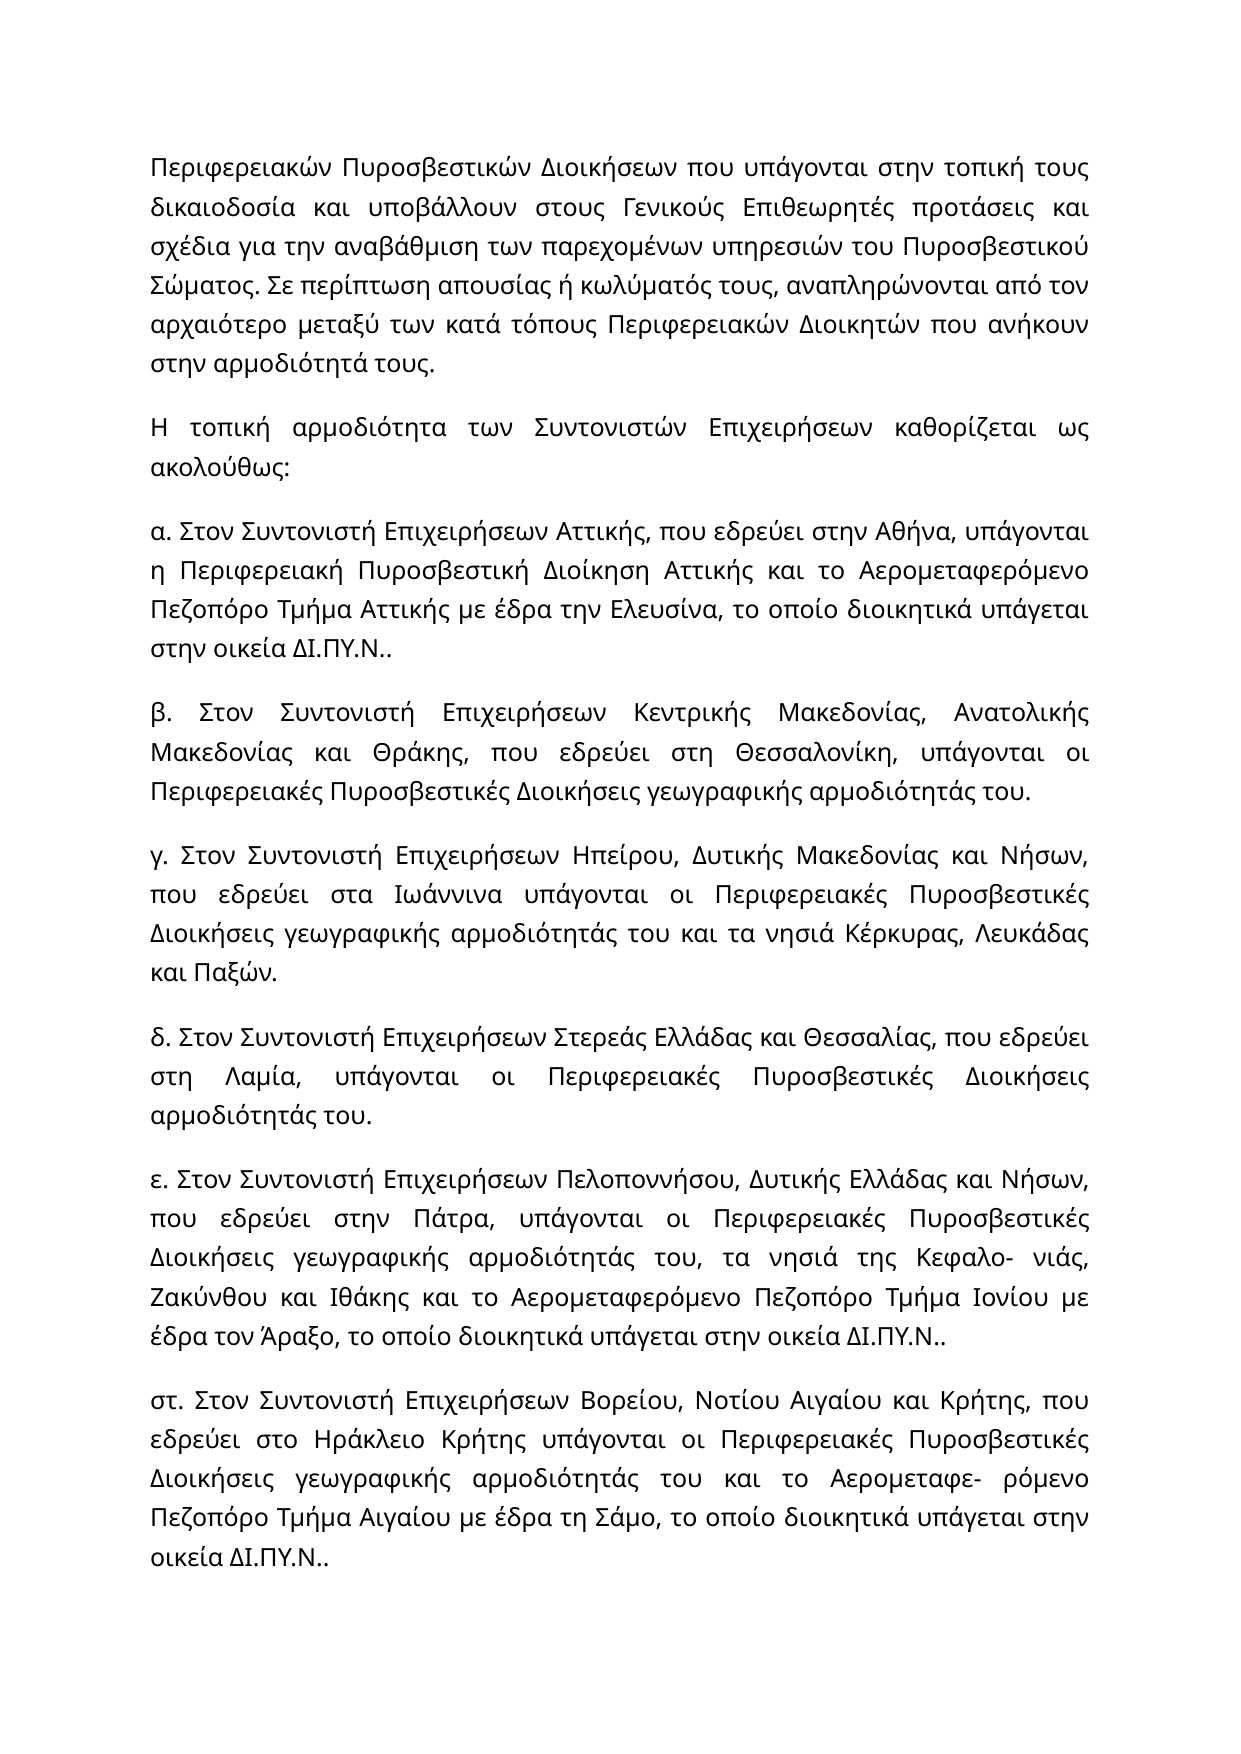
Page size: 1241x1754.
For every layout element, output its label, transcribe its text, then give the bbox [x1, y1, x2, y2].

text στ. Στον Συντονιστή Επιχειρήσεων Βορείου, Νοτίου Αιγαίου και Κρήτης, που εδρεύει στο Ηράκλειο Κρήτης υπάγονται οι Περιφερειακές Πυροσβεστικές Διοικήσεις γεωγραφικής αρμοδιότητάς του και το Αερομεταφε- ρόμενο Πεζοπόρο Τμήμα Αιγαίου με έδρα τη Σάμο, το οποίο διοικητικά υπάγεται στην οικεία ΔΙ.ΠΥ.Ν.. [150, 1382, 1090, 1573]
text Περιφερειακών Πυροσβεστικών Διοικήσεων που υπάγονται στην τοπική τους δικαιοδοσία και υποβάλλουν στους Γενικούς Επιθεωρητές προτάσεις και σχέδια για την αναβάθμιση των παρεχομένων υπηρεσιών του Πυροσβεστικού Σώματος. Σε περίπτωση απουσίας ή κωλύματός τους, αναπληρώνονται από τον αρχαιότερο μεταξύ των κατά τόπους Περιφερειακών Διοικητών που ανήκουν στην αρμοδιότητά τους. [150, 150, 1090, 380]
text γ. Στον Συντονιστή Επιχειρήσεων Ηπείρου, Δυτικής Μακεδονίας και Νήσων, που εδρεύει στα Ιωάννινα υπάγονται οι Περιφερειακές Πυροσβεστικές Διοικήσεις γεωγραφικής αρμοδιότητάς του και τα νησιά Κέρκυρας, Λευκάδας και Παξών. [150, 837, 1090, 989]
text δ. Στον Συντονιστή Επιχειρήσεων Στερεάς Ελλάδας και Θεσσαλίας, που εδρεύει στη Λαμία, υπάγονται οι Περιφερειακές Πυροσβεστικές Διοικήσεις αρμοδιότητάς του. [150, 1019, 1090, 1132]
text ε. Στον Συντονιστή Επιχειρήσεων Πελοποννήσου, Δυτικής Ελλάδας και Νήσων, που εδρεύει στην Πάτρα, υπάγονται οι Περιφερειακές Πυροσβεστικές Διοικήσεις γεωγραφικής αρμοδιότητάς του, τα νησιά της Κεφαλο- νιάς, Ζακύνθου και Ιθάκης και το Αερομεταφερόμενο Πεζοπόρο Τμήμα Ιονίου με έδρα τον Άραξο, το οποίο διοικητικά υπάγεται στην οικεία ΔΙ.ΠΥ.Ν.. [150, 1162, 1090, 1352]
text Η τοπική αρμοδιότητα των Συντονιστών Επιχειρήσεων καθορίζεται ως ακολούθως: [150, 410, 1090, 483]
text β. Στον Συντονιστή Επιχειρήσεων Κεντρικής Μακεδονίας, Ανατολικής Μακεδονίας και Θράκης, που εδρεύει στη Θεσσαλονίκη, υπάγονται οι Περιφερειακές Πυροσβεστικές Διοικήσεις γεωγραφικής αρμοδιότητάς του. [150, 695, 1090, 807]
text α. Στον Συντονιστή Επιχειρήσεων Αττικής, που εδρεύει στην Αθήνα, υπάγονται η Περιφερειακή Πυροσβεστική Διοίκηση Αττικής και το Αερομεταφερόμενο Πεζοπόρο Τμήμα Αττικής με έδρα την Ελευσίνα, το οποίο διοικητικά υπάγεται στην οικεία ΔΙ.ΠΥ.Ν.. [150, 513, 1090, 665]
